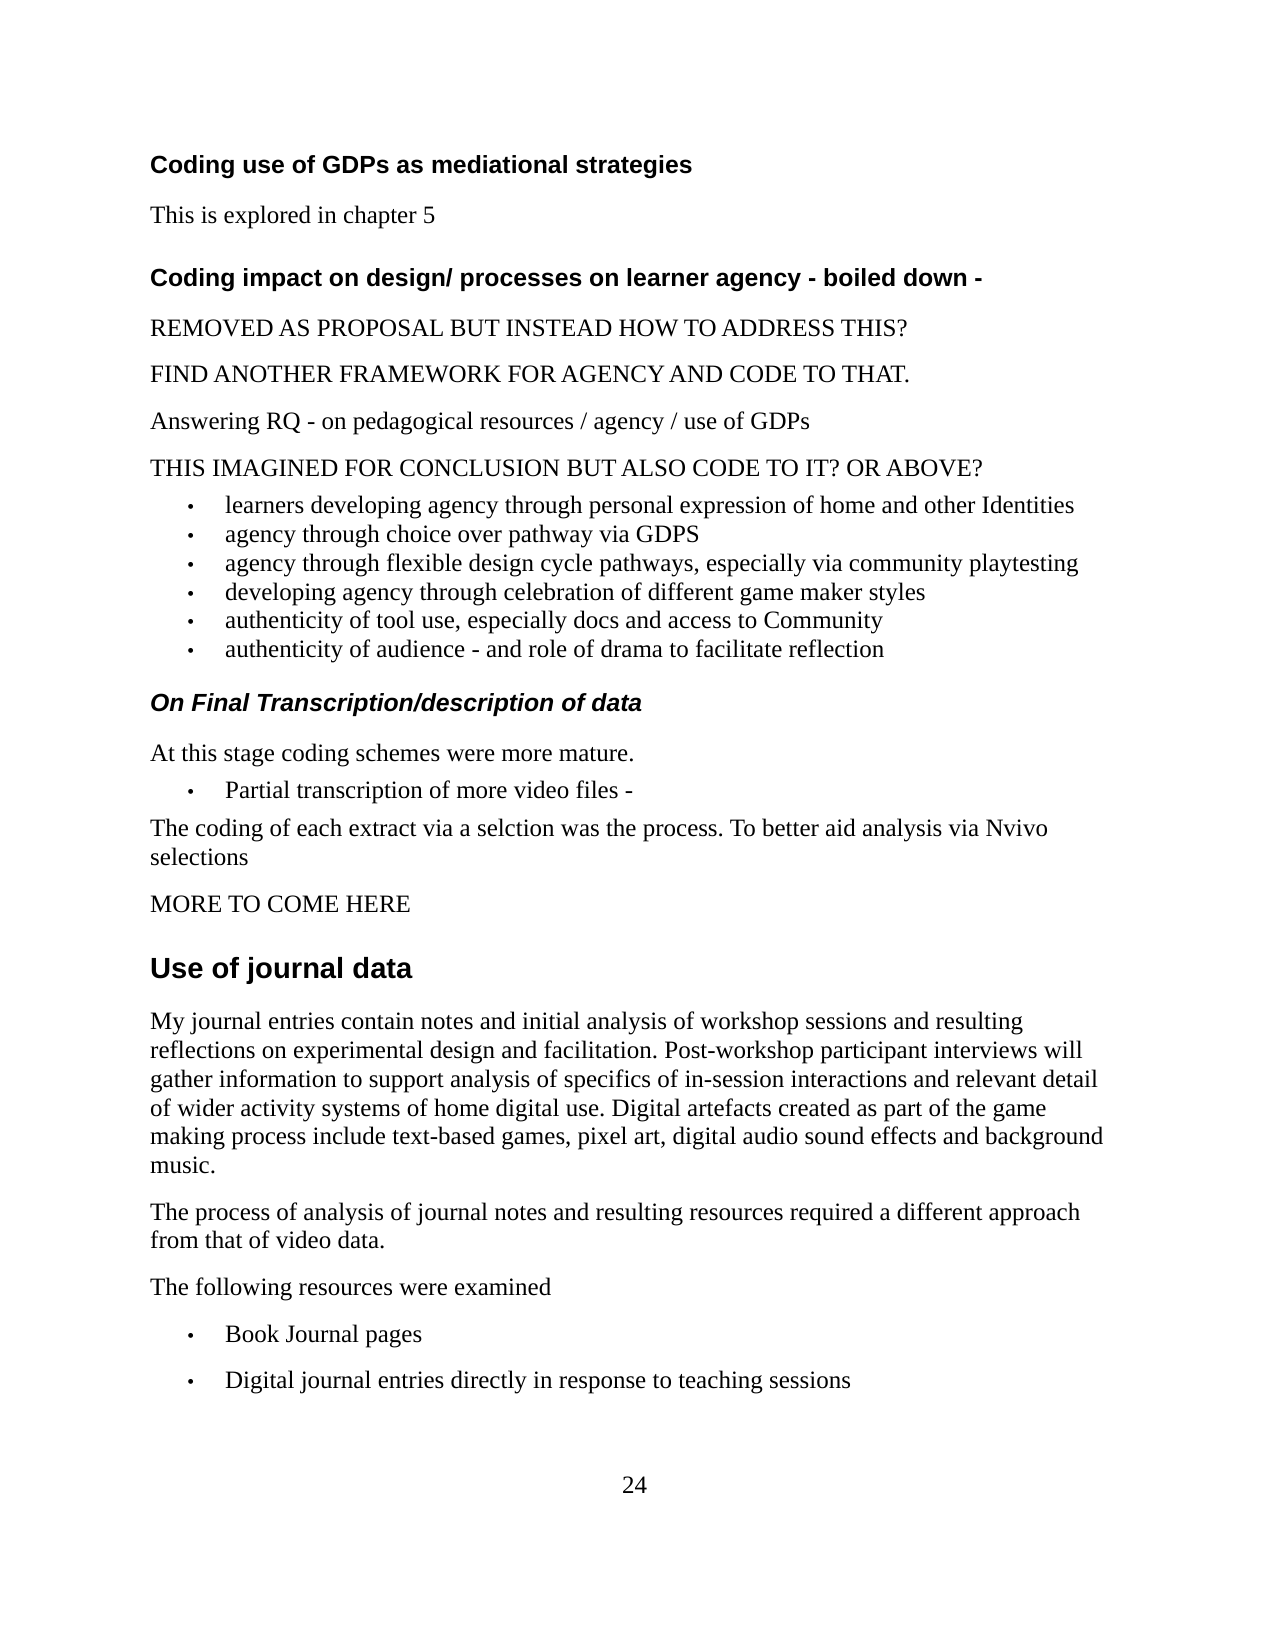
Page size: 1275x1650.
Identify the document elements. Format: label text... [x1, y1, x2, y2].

list agency through flexible design cycle pathways, especially via community playtesting [187, 548, 1125, 577]
text THIS IMAGINED FOR CONCLUSION BUT ALSO CODE TO IT? OR ABOVE? [150, 453, 1125, 481]
list Partial transcription of more video files - [187, 776, 1125, 804]
subtitle Use of journal data [150, 951, 1125, 985]
list authenticity of audience - and role of drama to facilitate reflection [187, 634, 1125, 663]
list authenticity of tool use, especially docs and access to Community [187, 605, 1125, 634]
list Digital journal entries directly in response to teaching sessions [187, 1366, 1125, 1394]
list Book Journal pages [187, 1319, 1125, 1348]
subtitle On Final Transcription/description of data [150, 688, 1125, 716]
text Answering RQ - on pedagogical resources / agency / use of GDPs [150, 406, 1125, 435]
text The coding of each extract via a selction was the process. To better aid analysis via Nvivo selections [150, 813, 1125, 871]
list developing agency through celebration of different game maker styles [187, 577, 1125, 605]
subtitle Coding impact on design/ processes on learner agency - boiled down - [150, 263, 1125, 291]
list learners developing agency through personal expression of home and other Identities [187, 490, 1125, 519]
text My journal entries contain notes and initial analysis of workshop sessions and resulting reflections on experimental design and facilitation. Post-workshop participant interviews will gather information to support analysis of specifics of in-session interactions and relevant detail of wider activity systems of home digital use. Digital artefacts created as part of the game making process include text-based games, pixel art, digital audio sound effects and background music. [150, 1006, 1125, 1179]
text At this stage coding schemes were more mature. [150, 738, 1125, 767]
text This is explored in chapter 5 [150, 200, 1125, 229]
subtitle Coding use of GDPs as mediational strategies [150, 150, 1125, 178]
text The process of analysis of journal notes and resulting resources required a different approach from that of video data. [150, 1197, 1125, 1254]
list agency through choice over pathway via GDPS [187, 519, 1125, 548]
text The following resources were examined [150, 1272, 1125, 1301]
text MORE TO COME HERE [150, 889, 1125, 917]
text FIND ANOTHER FRAMEWORK FOR AGENCY AND CODE TO THAT. [150, 359, 1125, 388]
text REMOVED AS PROPOSAL BUT INSTEAD HOW TO ADDRESS THIS? [150, 313, 1125, 341]
